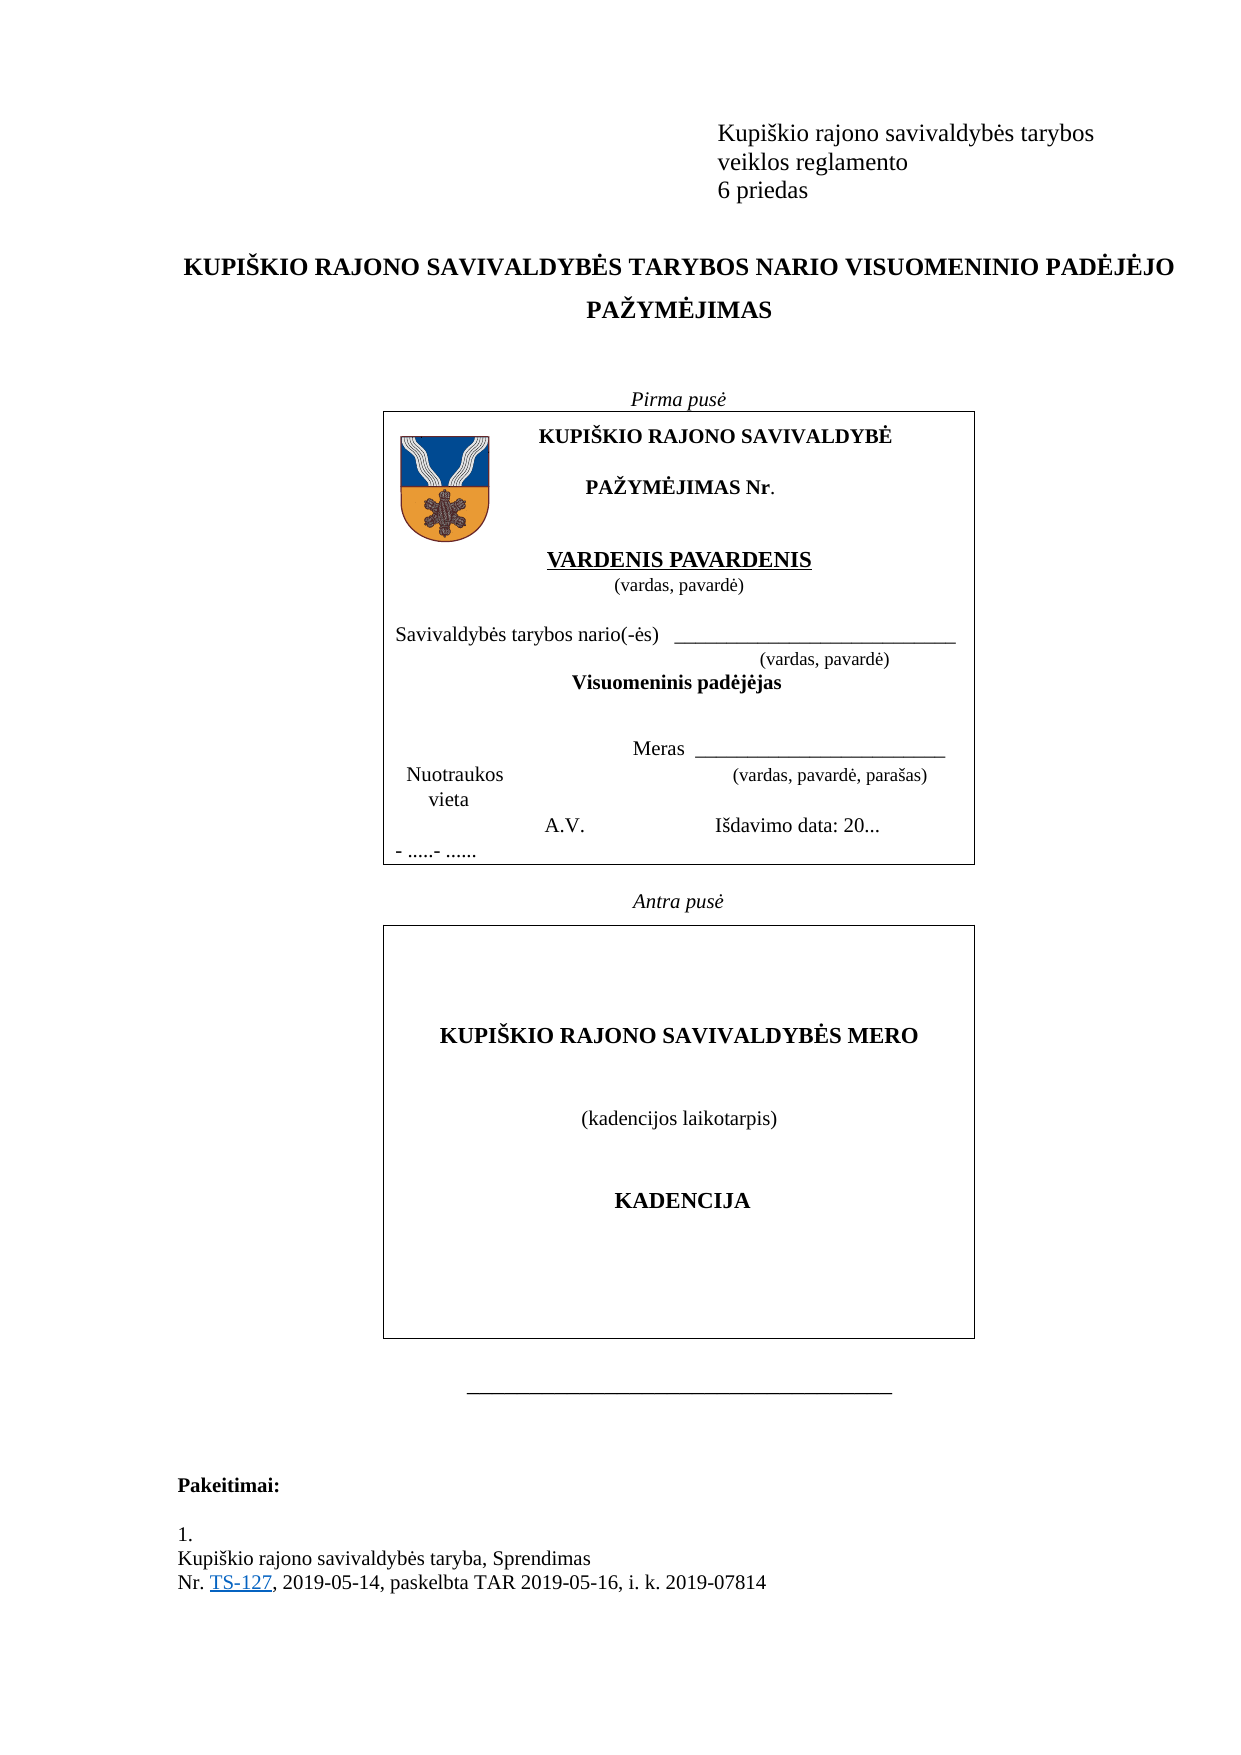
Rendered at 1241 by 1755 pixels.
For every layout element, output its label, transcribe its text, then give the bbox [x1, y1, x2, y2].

text __________________________________ [177, 1368, 1181, 1397]
text Antra pusė [177, 888, 1181, 913]
text 1. [177, 1522, 1181, 1546]
text Pakeitimai: [177, 1473, 1181, 1497]
text 6 priedas [717, 176, 1181, 204]
text Nr. TS-127, 2019-05-14, paskelbta TAR 2019-05-16, i. k. 2019-07814 [177, 1570, 1181, 1594]
table_header KUPIŠKIO RAJONO SAVIVALDYBĖS MERO (kadencijos laikotarpis) KADENCIJA [384, 926, 974, 1338]
text Kupiškio rajono savivaldybės taryba, Sprendimas [177, 1546, 1181, 1570]
table_header KUPIŠKIO RAJONO SAVIVALDYBĖ PAŽYMĖJIMAS Nr. VARDENIS PAVARDENIS (vardas, pavardė) Savivaldybės tarybos nario(-ės) ___________________________ (vardas, pavardė) Visuomeninis padėjėjas Meras ________________________ Nuotraukos (vardas, pavardė, parašas) vieta A.V. Išdavimo data: 20... - .....- ...... [384, 412, 974, 863]
text Pirma pusė [177, 387, 1181, 411]
text veiklos reglamento [717, 147, 1181, 176]
text KUPIŠKIO rajono savivaldybės tarybos nario visuomeninio padėjėjo pažymėjimAS [177, 252, 1181, 324]
text Kupiškio rajono savivaldybės tarybos [717, 118, 1181, 147]
